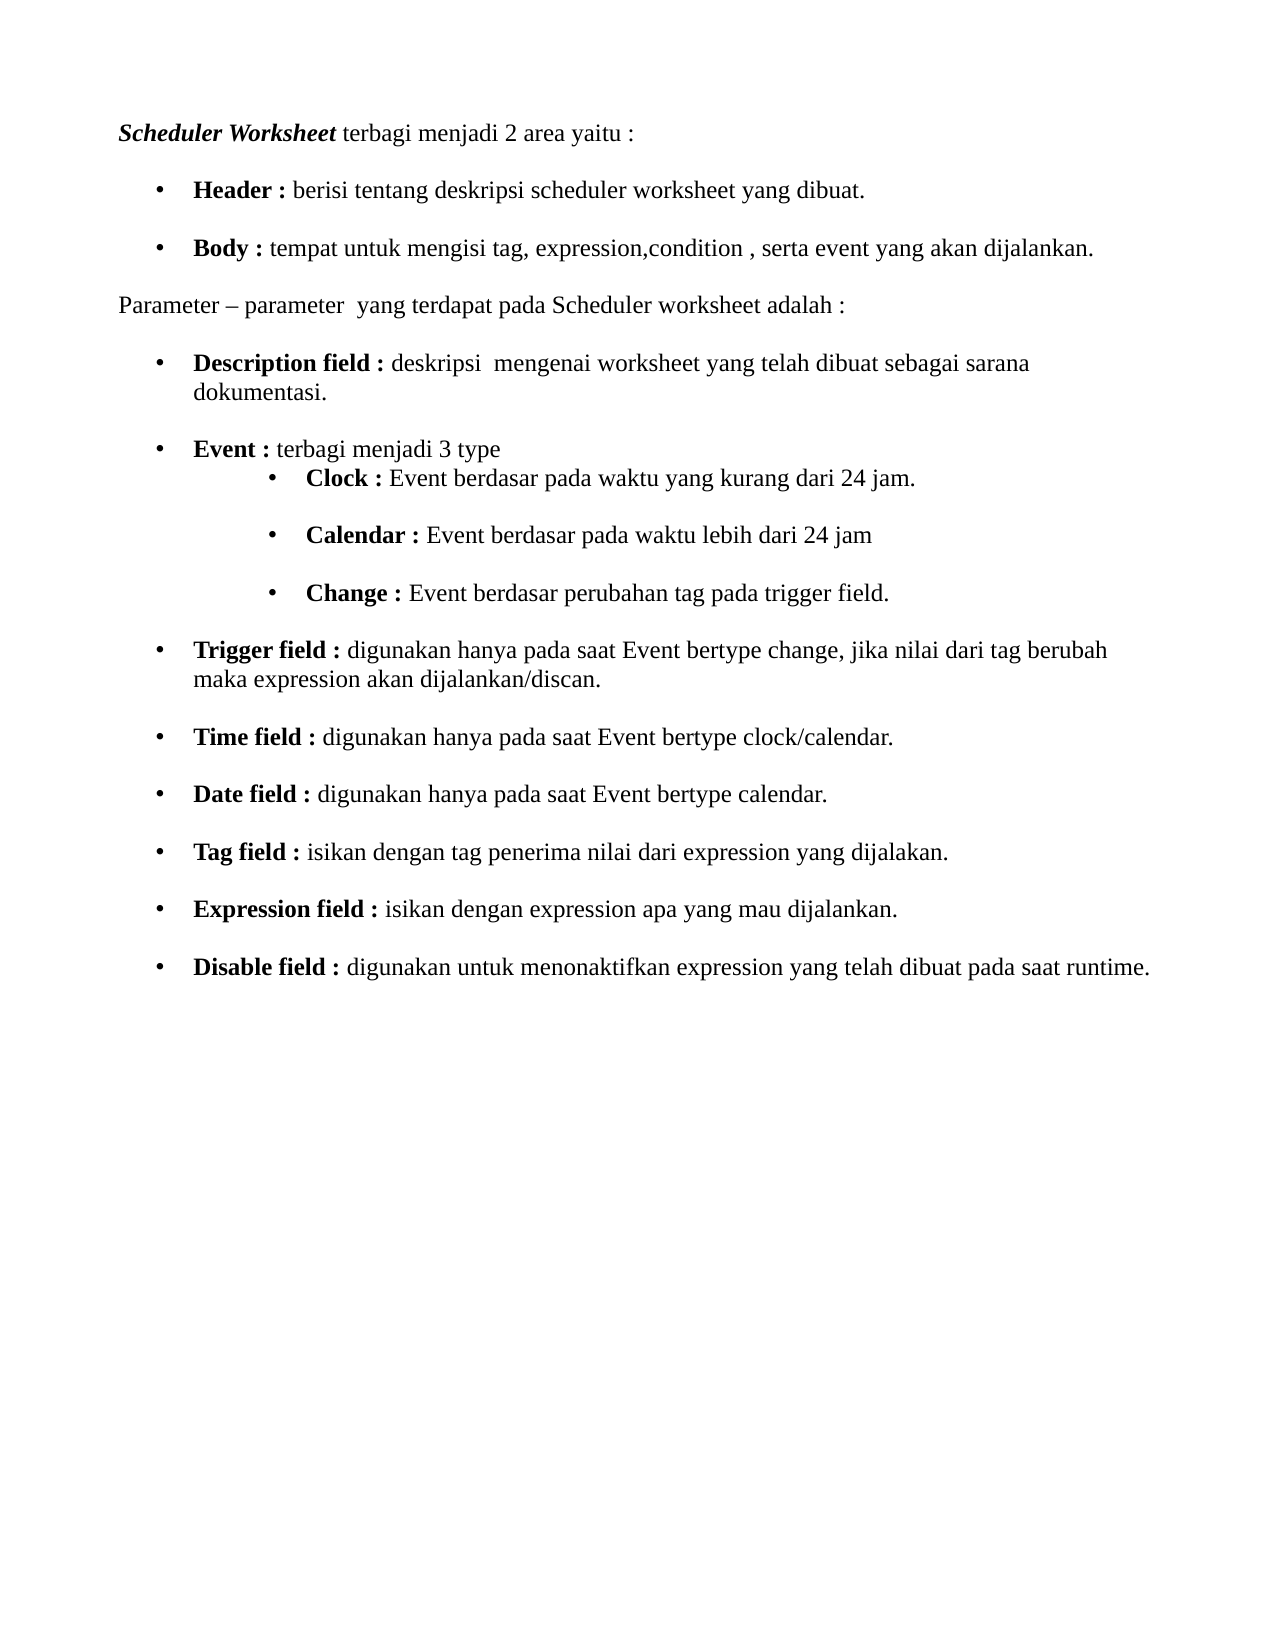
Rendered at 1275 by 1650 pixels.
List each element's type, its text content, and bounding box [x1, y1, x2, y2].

list Time field : digunakan hanya pada saat Event bertype clock/calendar. [156, 722, 1157, 751]
list Date field : digunakan hanya pada saat Event bertype calendar. [156, 779, 1157, 808]
list Change : Event berdasar perubahan tag pada trigger field. [268, 578, 1157, 607]
list Disable field : digunakan untuk menonaktifkan expression yang telah dibuat pada saat runtime. [156, 952, 1157, 981]
list Body : tempat untuk mengisi tag, expression,condition , serta event yang akan dijalankan. [156, 233, 1157, 262]
text Parameter – parameter yang terdapat pada Scheduler worksheet adalah : [118, 291, 1157, 319]
list Trigger field : digunakan hanya pada saat Event bertype change, jika nilai dari tag berubah maka expression akan dijalankan/discan. [156, 636, 1157, 693]
list Calendar : Event berdasar pada waktu lebih dari 24 jam [268, 521, 1157, 549]
list Event : terbagi menjadi 3 type [156, 434, 1157, 463]
list Description field : deskripsi mengenai worksheet yang telah dibuat sebagai sarana dokumentasi. [156, 348, 1157, 406]
list Expression field : isikan dengan expression apa yang mau dijalankan. [156, 894, 1157, 923]
list Header : berisi tentang deskripsi scheduler worksheet yang dibuat. [156, 176, 1157, 204]
text Scheduler Worksheet terbagi menjadi 2 area yaitu : [118, 118, 1157, 147]
list Tag field : isikan dengan tag penerima nilai dari expression yang dijalakan. [156, 837, 1157, 866]
list Clock : Event berdasar pada waktu yang kurang dari 24 jam. [268, 463, 1157, 492]
